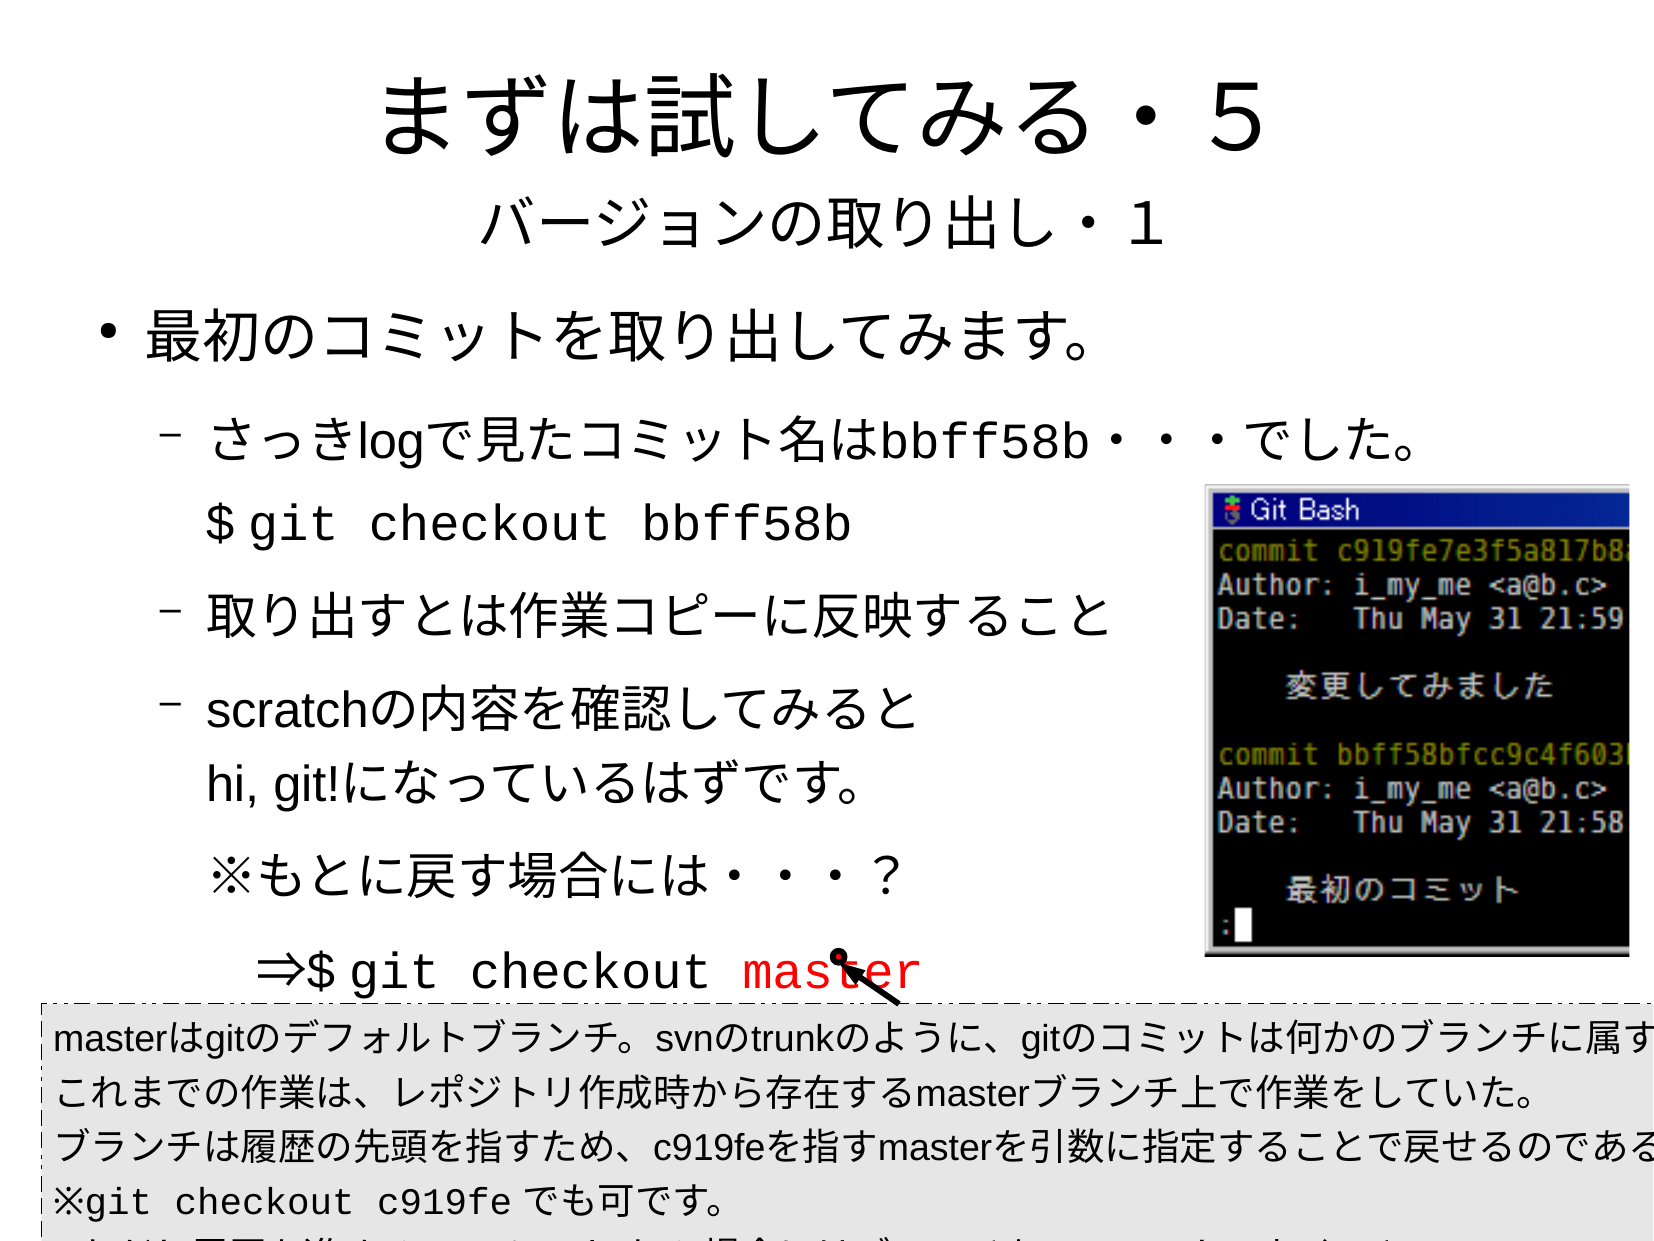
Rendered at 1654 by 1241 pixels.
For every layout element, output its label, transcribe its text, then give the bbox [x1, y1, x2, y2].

list 最初のコミットを取り出してみます。 さっきlogで見たコミット名はbbff58b・・・でした。 $ git checkout bbff58b 取り出すとは作業コピーに反映すること scratchの内容を確認してみると hi, git!になっているはずです。 ※もとに戻す場合には・・・？ ⇒$ git checkout master [82, 290, 1538, 1003]
picture [1204, 484, 1630, 957]
text_box masterはgitのデフォルトブランチ。svnのtrunkのように、gitのコミットは何かのブランチに属する。 これまでの作業は、レポジトリ作成時から存在するmasterブランチ上で作業をしていた。 ブランチは履歴の先頭を指すため、c919feを指すmasterを引数に指定することで戻せるのである。 ※git checkout c919fe でも可です。 ただし履歴を進める(＝コミットする)場合にはブランチをcheckoutしておくこと。(detached HEAD) [41, 1003, 1605, 1226]
title まずは試してみる・５ バージョンの取り出し・１ [82, 49, 1571, 257]
text_box [832, 950, 845, 963]
